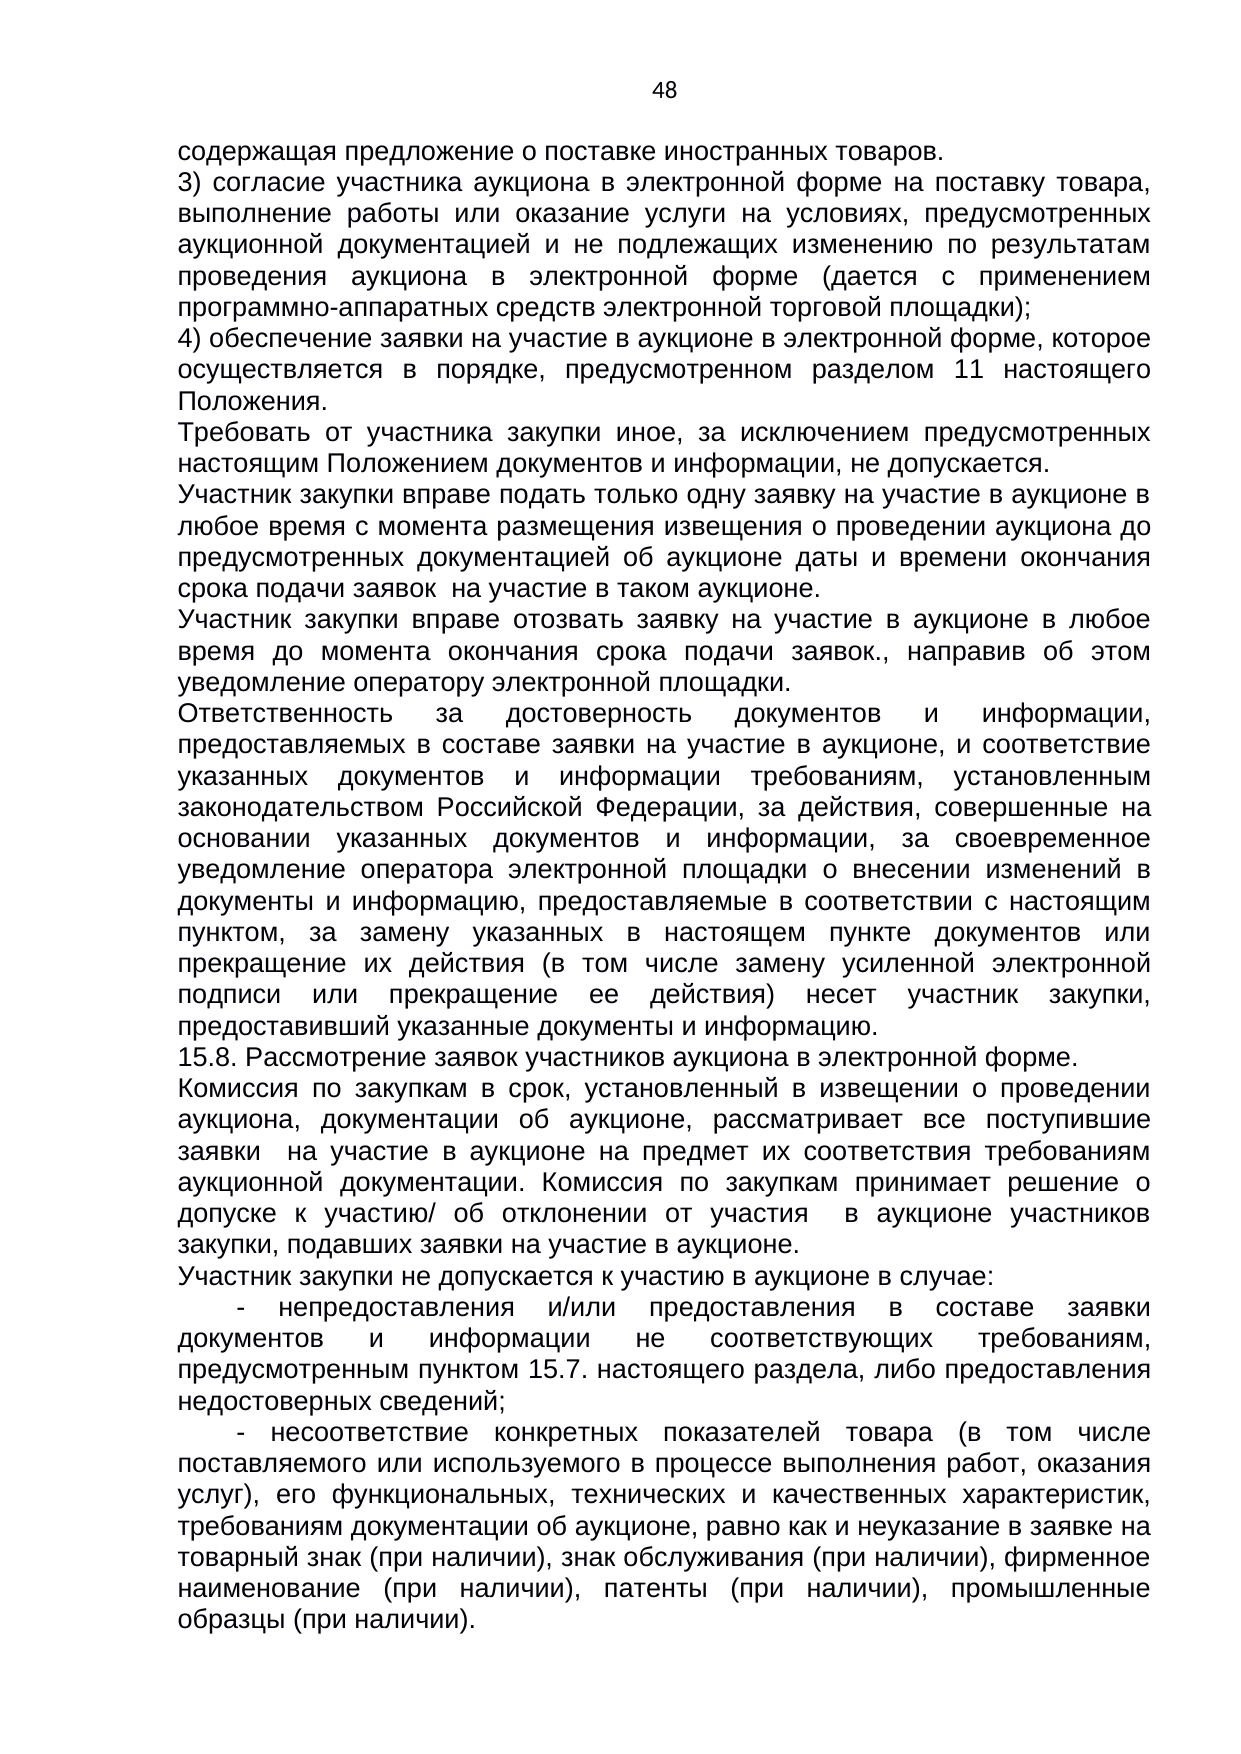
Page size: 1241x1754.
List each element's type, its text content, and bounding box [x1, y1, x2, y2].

text - несоответствие конкретных показателей товара (в том числе поставляемого или используемого в процессе выполнения работ, оказания услуг), его функциональных, технических и качественных характеристик, требованиям документации об аукционе, равно как и неуказание в заявке на товарный знак (при наличии), знак обслуживания (при наличии), фирменное наименование (при наличии), патенты (при наличии), промышленные образцы (при наличии). [177, 1416, 1152, 1635]
text Комиссия по закупкам в срок, установленный в извещении о проведении аукциона, документации об аукционе, рассматривает все поступившие заявки на участие в аукционе на предмет их соответствия требованиям аукционной документации. Комиссия по закупкам принимает решение о допуске к участию/ об отклонении от участия в аукционе участников закупки, подавших заявки на участие в аукционе. [177, 1072, 1152, 1260]
text Участник закупки вправе подать только одну заявку на участие в аукционе в любое время с момента размещения извещения о проведении аукциона до предусмотренных документацией об аукционе даты и времени окончания срока подачи заявок на участие в таком аукционе. [177, 478, 1152, 603]
text Участник закупки вправе отозвать заявку на участие в аукционе в любое время до момента окончания срока подачи заявок., направив об этом уведомление оператору электронной площадки. [177, 603, 1152, 697]
text 4) обеспечение заявки на участие в аукционе в электронной форме, которое осуществляется в порядке, предусмотренном разделом 11 настоящего Положения. [177, 322, 1152, 416]
text 15.8. Рассмотрение заявок участников аукциона в электронной форме. [177, 1041, 1152, 1072]
text содержащая предложение о поставке иностранных товаров. [177, 135, 1152, 166]
text Участник закупки не допускается к участию в аукционе в случае: [177, 1260, 1152, 1291]
text 3) согласие участника аукциона в электронной форме на поставку товара, выполнение работы или оказание услуги на условиях, предусмотренных аукционной документацией и не подлежащих изменению по результатам проведения аукциона в электронной форме (дается с применением программно-аппаратных средств электронной торговой площадки); [177, 166, 1152, 322]
text Требовать от участника закупки иное, за исключением предусмотренных настоящим Положением документов и информации, не допускается. [177, 416, 1152, 478]
text Ответственность за достоверность документов и информации, предоставляемых в составе заявки на участие в аукционе, и соответствие указанных документов и информации требованиям, установленным законодательством Российской Федерации, за действия, совершенные на основании указанных документов и информации, за своевременное уведомление оператора электронной площадки о внесении изменений в документы и информацию, предоставляемые в соответствии с настоящим пунктом, за замену указанных в настоящем пункте документов или прекращение их действия (в том числе замену усиленной электронной подписи или прекращение ее действия) несет участник закупки, предоставивший указанные документы и информацию. [177, 697, 1152, 1041]
text - непредоставления и/или предоставления в составе заявки документов и информации не соответствующих требованиям, предусмотренным пунктом 15.7. настоящего раздела, либо предоставления недостоверных сведений; [177, 1291, 1152, 1416]
